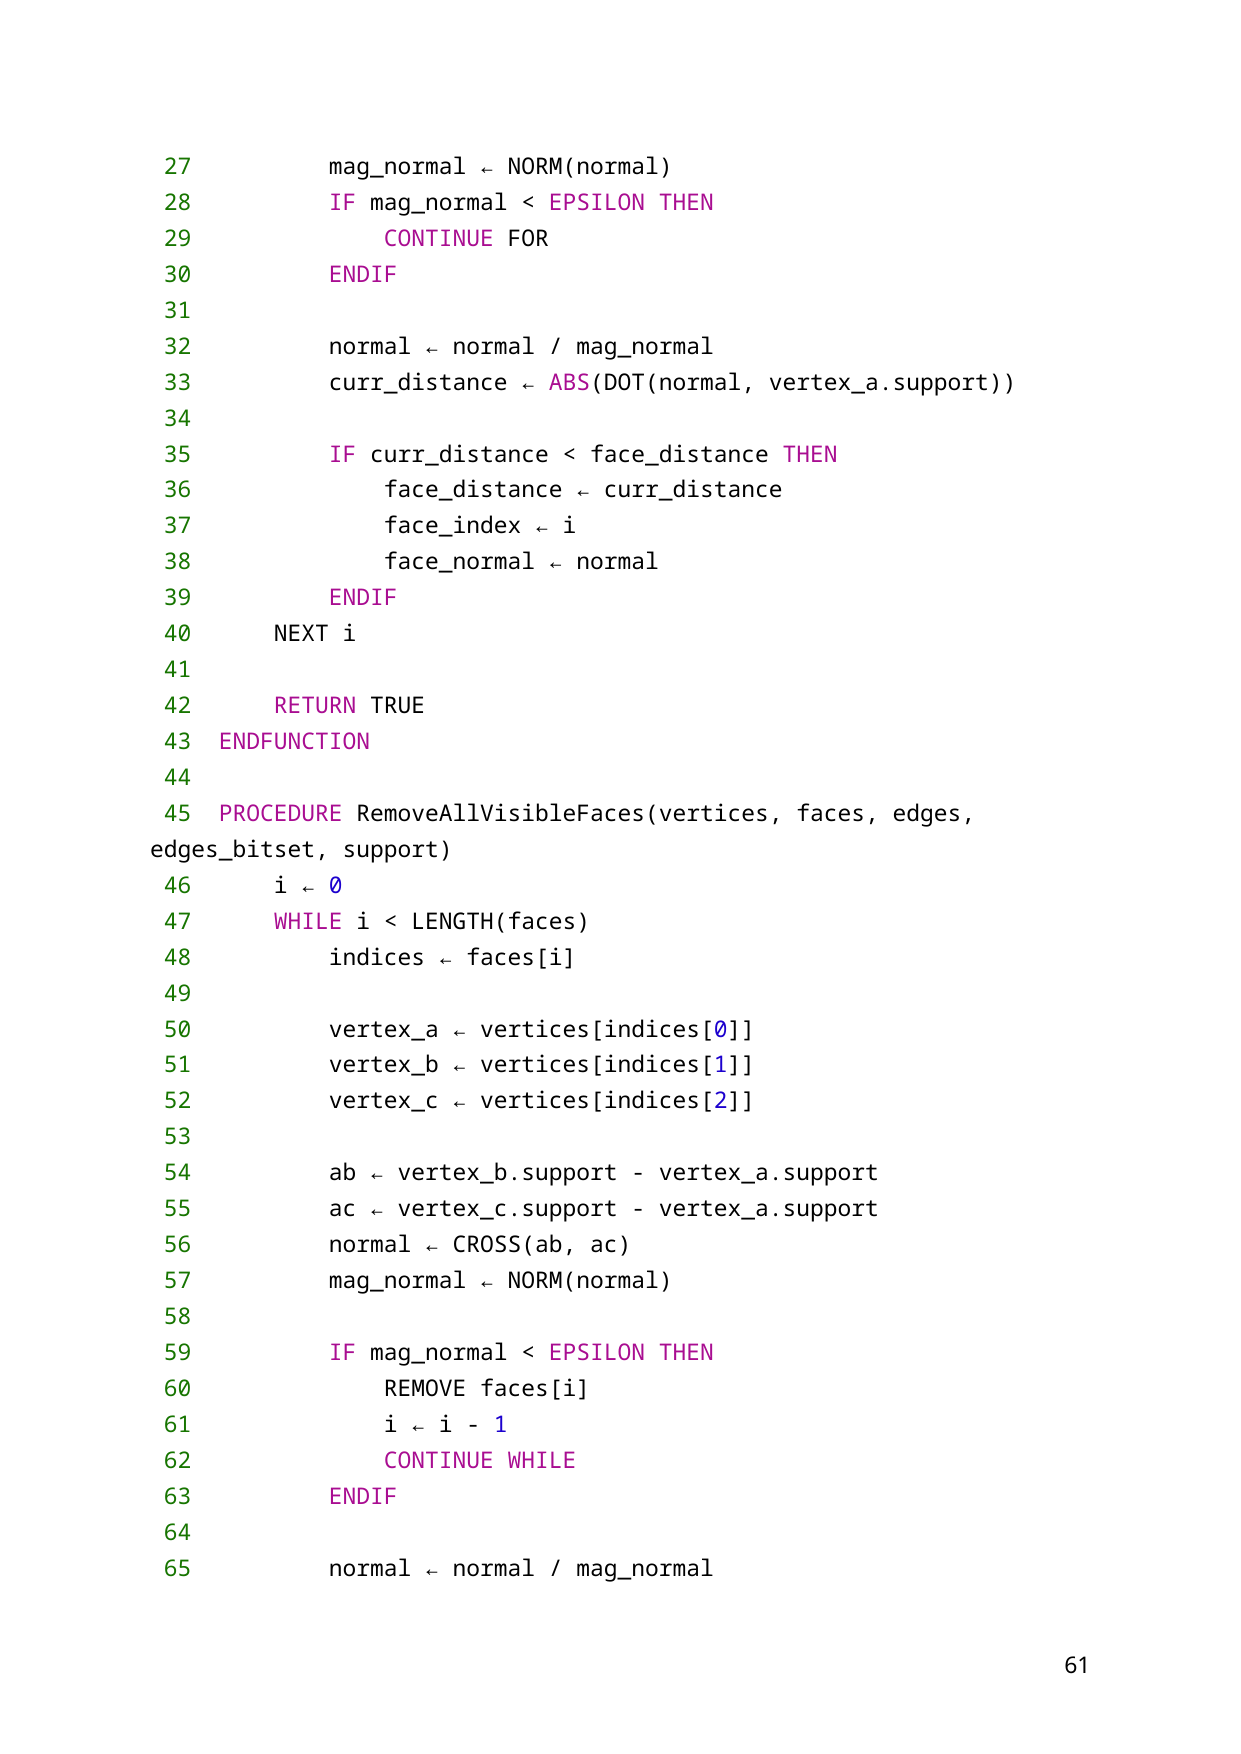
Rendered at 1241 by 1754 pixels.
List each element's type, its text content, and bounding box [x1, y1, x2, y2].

text 58 [150, 1300, 1090, 1331]
text 55 ac ← vertex_c.support - vertex_a.support [150, 1192, 1090, 1223]
text 36 face_distance ← curr_distance [150, 473, 1090, 505]
text 42 RETURN TRUE [150, 689, 1090, 720]
text 63 ENDIF [150, 1480, 1090, 1511]
text 28 IF mag_normal < EPSILON THEN [150, 186, 1090, 217]
text 50 vertex_a ← vertices[indices[0]] [150, 1012, 1090, 1044]
text 60 REMOVE faces[i] [150, 1372, 1090, 1403]
text 27 mag_normal ← NORM(normal) [150, 150, 1090, 181]
text 52 vertex_c ← vertices[indices[2]] [150, 1084, 1090, 1116]
text 32 normal ← normal / mag_normal [150, 330, 1090, 361]
text 43 ENDFUNCTION [150, 725, 1090, 756]
text 59 IF mag_normal < EPSILON THEN [150, 1336, 1090, 1367]
text 53 [150, 1120, 1090, 1152]
text 56 normal ← CROSS(ab, ac) [150, 1228, 1090, 1259]
text 45 PROCEDURE RemoveAllVisibleFaces(vertices, faces, edges, edges_bitset, support) [150, 797, 1090, 864]
text 30 ENDIF [150, 258, 1090, 289]
text 54 ab ← vertex_b.support - vertex_a.support [150, 1156, 1090, 1187]
text 34 [150, 402, 1090, 433]
text 49 [150, 977, 1090, 1008]
text 33 curr_distance ← ABS(DOT(normal, vertex_a.support)) [150, 366, 1090, 397]
text 57 mag_normal ← NORM(normal) [150, 1264, 1090, 1295]
text 41 [150, 653, 1090, 684]
text 44 [150, 761, 1090, 792]
text 39 ENDIF [150, 581, 1090, 612]
text 37 face_index ← i [150, 509, 1090, 541]
text 62 CONTINUE WHILE [150, 1444, 1090, 1475]
text 65 normal ← normal / mag_normal [150, 1552, 1090, 1583]
text 31 [150, 294, 1090, 325]
text 47 WHILE i < LENGTH(faces) [150, 905, 1090, 936]
text 35 IF curr_distance < face_distance THEN [150, 437, 1090, 469]
text 38 face_normal ← normal [150, 545, 1090, 577]
text 61 i ← i - 1 [150, 1408, 1090, 1439]
text 51 vertex_b ← vertices[indices[1]] [150, 1048, 1090, 1080]
text 64 [150, 1516, 1090, 1547]
text 46 i ← 0 [150, 869, 1090, 900]
text 40 NEXT i [150, 617, 1090, 648]
text 29 CONTINUE FOR [150, 222, 1090, 253]
text 48 indices ← faces[i] [150, 941, 1090, 972]
